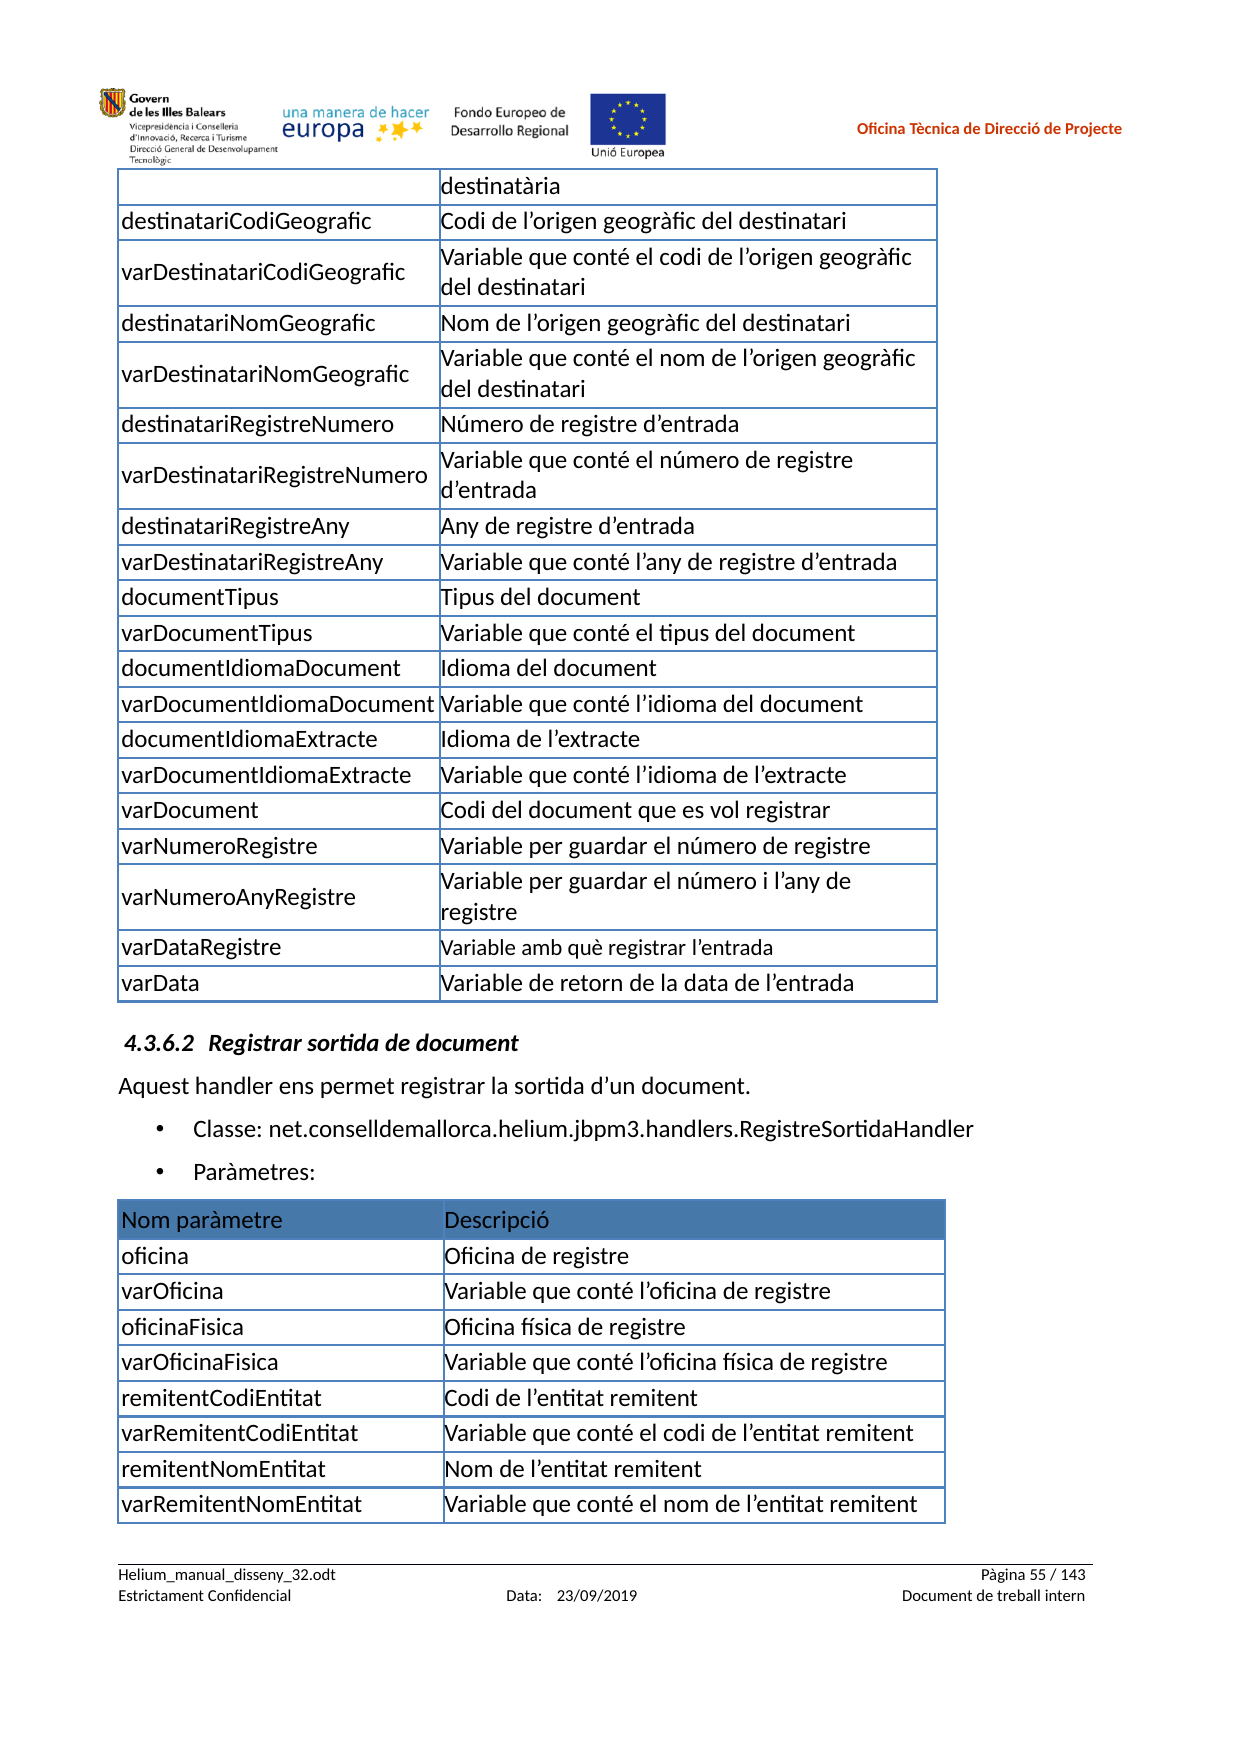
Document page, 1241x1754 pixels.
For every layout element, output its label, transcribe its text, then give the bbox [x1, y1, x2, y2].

table_cell destinatària [441, 170, 936, 203]
table_cell Variable que conté el número de registre d’entrada [441, 444, 936, 508]
table_cell Nom de l’origen geogràfic del destinatari [441, 307, 936, 341]
table_header Nom paràmetre [119, 1201, 443, 1238]
table_cell documentIdiomaExtracte [119, 723, 439, 757]
table_cell documentTipus [119, 581, 439, 615]
table_cell Idioma del document [441, 652, 936, 686]
table_cell [119, 170, 439, 203]
table_cell varRemitentCodiEntitat [119, 1418, 443, 1451]
table_cell Variable que conté el nom de l’entitat remitent [445, 1489, 944, 1522]
picture [99, 87, 668, 166]
table_cell Codi de l’origen geogràfic del destinatari [441, 206, 936, 239]
table_cell Nom de l’entitat remitent [445, 1453, 944, 1486]
list Paràmetres: [156, 1156, 1122, 1187]
table_cell Variable per guardar el número i l’any de registre [441, 865, 936, 929]
table_cell varDestinatariRegistreNumero [119, 444, 439, 508]
list Classe: net.conselldemallorca.helium.jbpm3.handlers.RegistreSortidaHandler [156, 1113, 1122, 1144]
table_cell varDestinatariRegistreAny [119, 546, 439, 579]
table_cell Variable amb què registrar l’entrada [441, 931, 936, 965]
table_cell oficina [119, 1240, 443, 1273]
table_cell varNumeroRegistre [119, 830, 439, 863]
subtitle Registrar sortida de document [118, 1027, 1122, 1058]
table_cell Codi del document que es vol registrar [441, 794, 936, 828]
table_cell Oficina física de registre [445, 1311, 944, 1344]
table_cell Variable que conté el tipus del document [441, 617, 936, 650]
table_cell documentIdiomaDocument [119, 652, 439, 686]
table_cell remitentCodiEntitat [119, 1382, 443, 1415]
table_cell varOficinaFisica [119, 1346, 443, 1380]
table_cell varDocumentTipus [119, 617, 439, 650]
table_cell destinatariRegistreNumero [119, 409, 439, 442]
table_cell varDocument [119, 794, 439, 828]
table_cell Codi de l’entitat remitent [445, 1382, 944, 1415]
table_cell Variable que conté l’oficina física de registre [445, 1346, 944, 1380]
table_cell Variable per guardar el número de registre [441, 830, 936, 863]
table_cell Número de registre d’entrada [441, 409, 936, 442]
table_cell varDocumentIdiomaExtracte [119, 759, 439, 792]
table_cell Variable que conté el nom de l’origen geogràfic del destinatari [441, 343, 936, 407]
table_cell Variable que conté l’idioma de l’extracte [441, 759, 936, 792]
table_cell varNumeroAnyRegistre [119, 865, 439, 929]
table_cell Any de registre d’entrada [441, 510, 936, 544]
text Aquest handler ens permet registrar la sortida d’un document. [118, 1070, 1122, 1101]
table_cell Idioma de l’extracte [441, 723, 936, 757]
table_cell remitentNomEntitat [119, 1453, 443, 1486]
table_cell oficinaFisica [119, 1311, 443, 1344]
table_cell Variable de retorn de la data de l’entrada [441, 967, 936, 1000]
table_cell varOficina [119, 1275, 443, 1309]
table_cell Variable que conté l’idioma del document [441, 688, 936, 721]
table_cell varRemitentNomEntitat [119, 1489, 443, 1522]
table_cell varDestinatariNomGeografic [119, 343, 439, 407]
table_cell Oficina de registre [445, 1240, 944, 1273]
table_cell varDataRegistre [119, 931, 439, 965]
table_cell varData [119, 967, 439, 1000]
table_cell destinatariCodiGeografic [119, 206, 439, 239]
table_cell Variable que conté l’oficina de registre [445, 1275, 944, 1309]
table_cell destinatariNomGeografic [119, 307, 439, 341]
table_cell varDestinatariCodiGeografic [119, 241, 439, 305]
table_cell Variable que conté el codi de l’origen geogràfic del destinatari [441, 241, 936, 305]
table_header Descripció [445, 1201, 944, 1238]
table_cell varDocumentIdiomaDocument [119, 688, 439, 721]
table_cell destinatariRegistreAny [119, 510, 439, 544]
table_cell Variable que conté el codi de l’entitat remitent [445, 1418, 944, 1451]
table_cell Tipus del document [441, 581, 936, 615]
table_cell Variable que conté l’any de registre d’entrada [441, 546, 936, 579]
